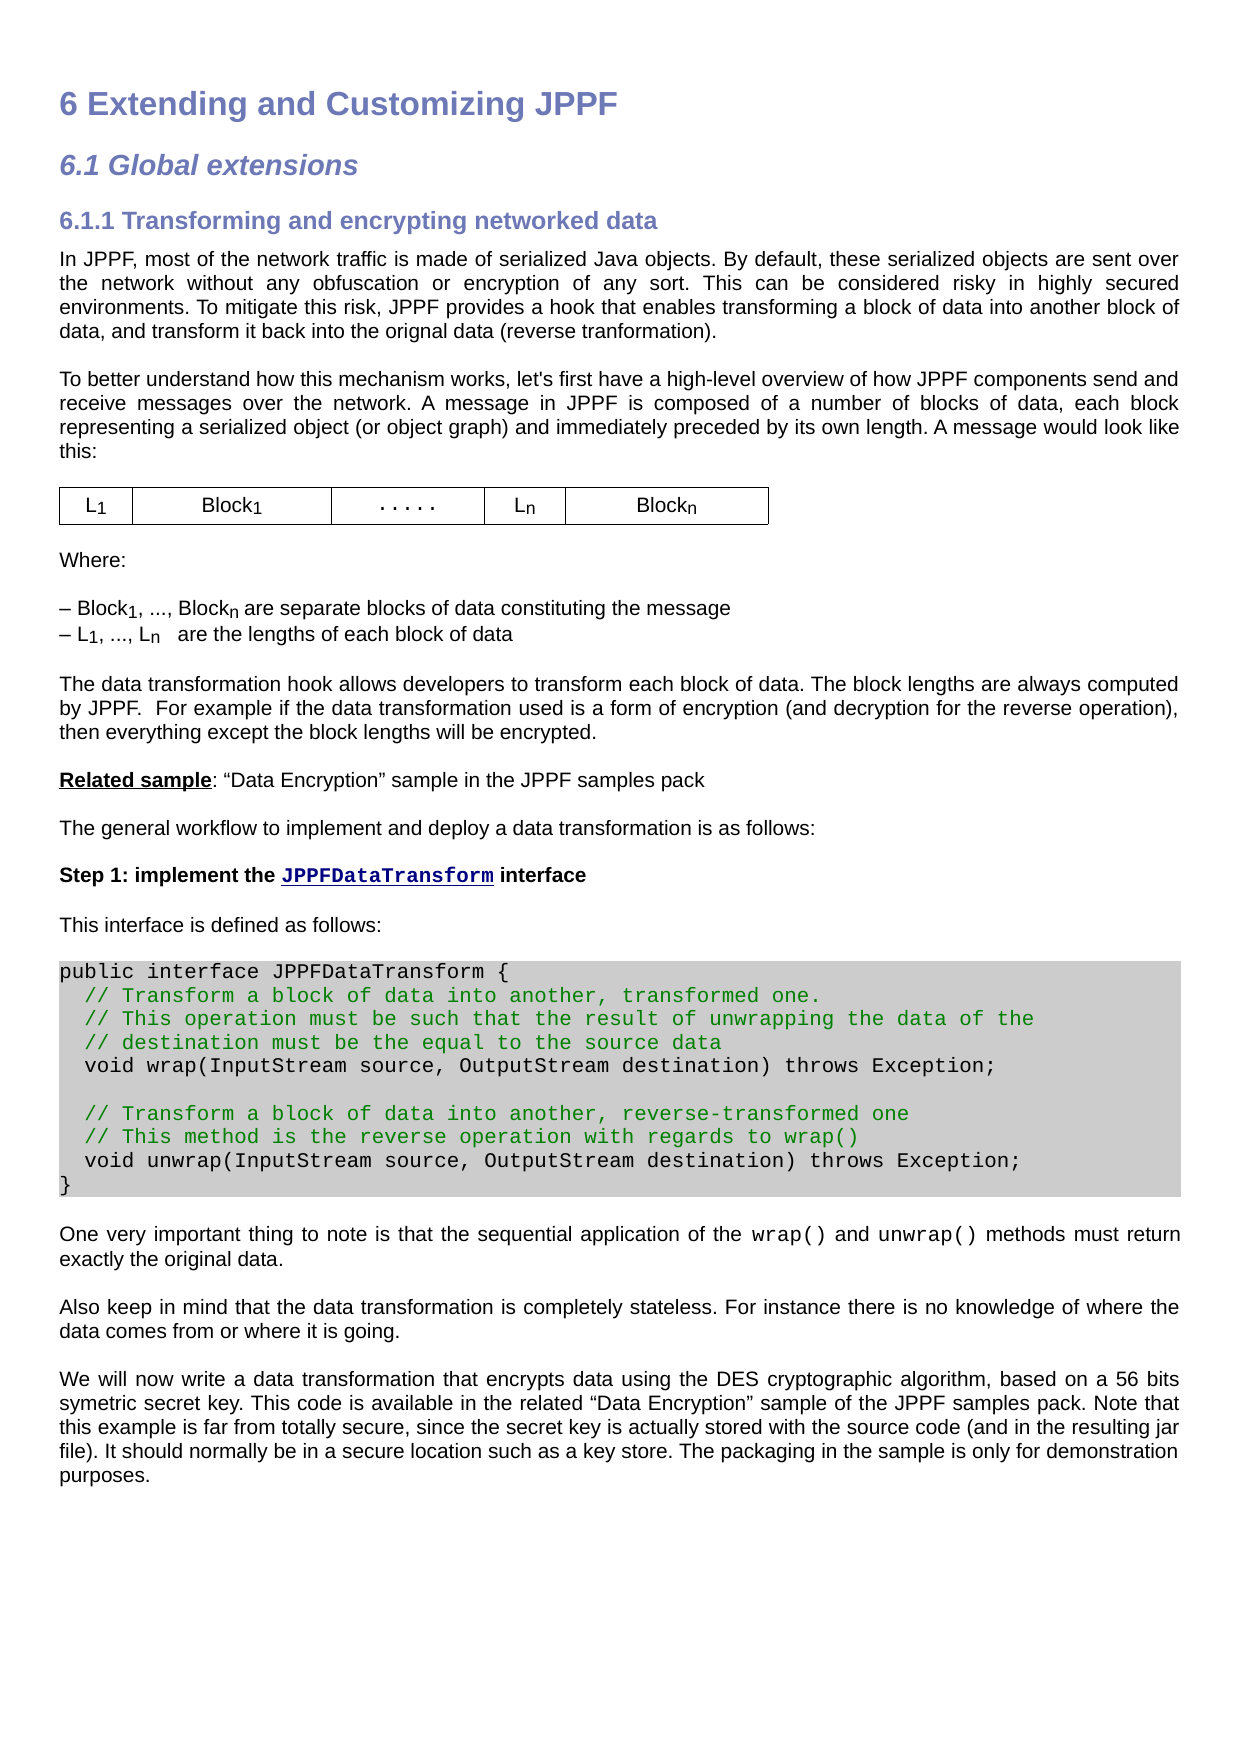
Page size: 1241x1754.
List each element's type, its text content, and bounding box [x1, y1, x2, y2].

table_header L1 [60, 488, 132, 524]
text One very important thing to note is that the sequential application of the wrap() and unwrap() methods must return exactly the original data. [59, 1221, 1181, 1271]
text Where: [59, 548, 1181, 572]
text Step 1: implement the JPPFDataTransform interface [59, 863, 1181, 889]
text public interface JPPFDataTransform { [59, 961, 1181, 984]
text // Transform a block of data into another, reverse-transformed one [59, 1103, 1181, 1126]
text void wrap(InputStream source, OutputStream destination) throws Exception; [59, 1056, 1181, 1079]
text In JPPF, most of the network traffic is made of serialized Java objects. By default, these serialized objects are sent over the network without any obfuscation or encryption of any sort. This can be considered risky in highly secured environments. To mitigate this risk, JPPF provides a hook that enables transforming a block of data into another block of data, and transform it back into the orignal data (reverse tranformation). [59, 247, 1181, 343]
table_header ..... [332, 488, 484, 524]
text } [59, 1174, 1181, 1197]
text Also keep in mind that the data transformation is completely stateless. For instance there is no knowledge of where the data comes from or where it is going. [59, 1295, 1181, 1343]
table_header Block1 [133, 488, 331, 524]
text void unwrap(InputStream source, OutputStream destination) throws Exception; [59, 1150, 1181, 1174]
text The general workflow to implement and deploy a data transformation is as follows: [59, 815, 1181, 839]
subtitle Transforming and encrypting networked data [59, 206, 1181, 235]
text Related sample: “Data Encryption” sample in the JPPF samples pack [59, 767, 1181, 791]
text // Transform a block of data into another, transformed one. [59, 984, 1181, 1008]
text The data transformation hook allows developers to transform each block of data. The block lengths are always computed by JPPF. For example if the data transformation used is a form of encryption (and decryption for the reverse operation), then everything except the block lengths will be encrypted. [59, 672, 1181, 743]
table_header Ln [485, 488, 565, 524]
subtitle Extending and Customizing JPPF [59, 84, 1181, 122]
list Block1, ..., Blockn are separate blocks of data constituting the message [59, 596, 1181, 622]
list L1, ..., Ln are the lengths of each block of data [59, 622, 1181, 648]
table_header Blockn [566, 488, 768, 524]
text // destination must be the equal to the source data [59, 1032, 1181, 1056]
text // This method is the reverse operation with regards to wrap() [59, 1126, 1181, 1150]
text To better understand how this mechanism works, let's first have a high-level overview of how JPPF components send and receive messages over the network. A message in JPPF is composed of a number of blocks of data, each block representing a serialized object (or object graph) and immediately preceded by its own length. A message would look like this: [59, 367, 1181, 463]
text We will now write a data transformation that encrypts data using the DES cryptographic algorithm, based on a 56 bits symetric secret key. This code is available in the related “Data Encryption” sample of the JPPF samples pack. Note that this example is far from totally secure, since the secret key is actually stored with the source code (and in the resulting jar file). It should normally be in a secure location such as a key store. The packaging in the sample is only for demonstration purposes. [59, 1367, 1181, 1487]
text This interface is defined as follows: [59, 913, 1181, 937]
text // This operation must be such that the result of unwrapping the data of the [59, 1008, 1181, 1032]
subtitle Global extensions [59, 147, 1181, 181]
